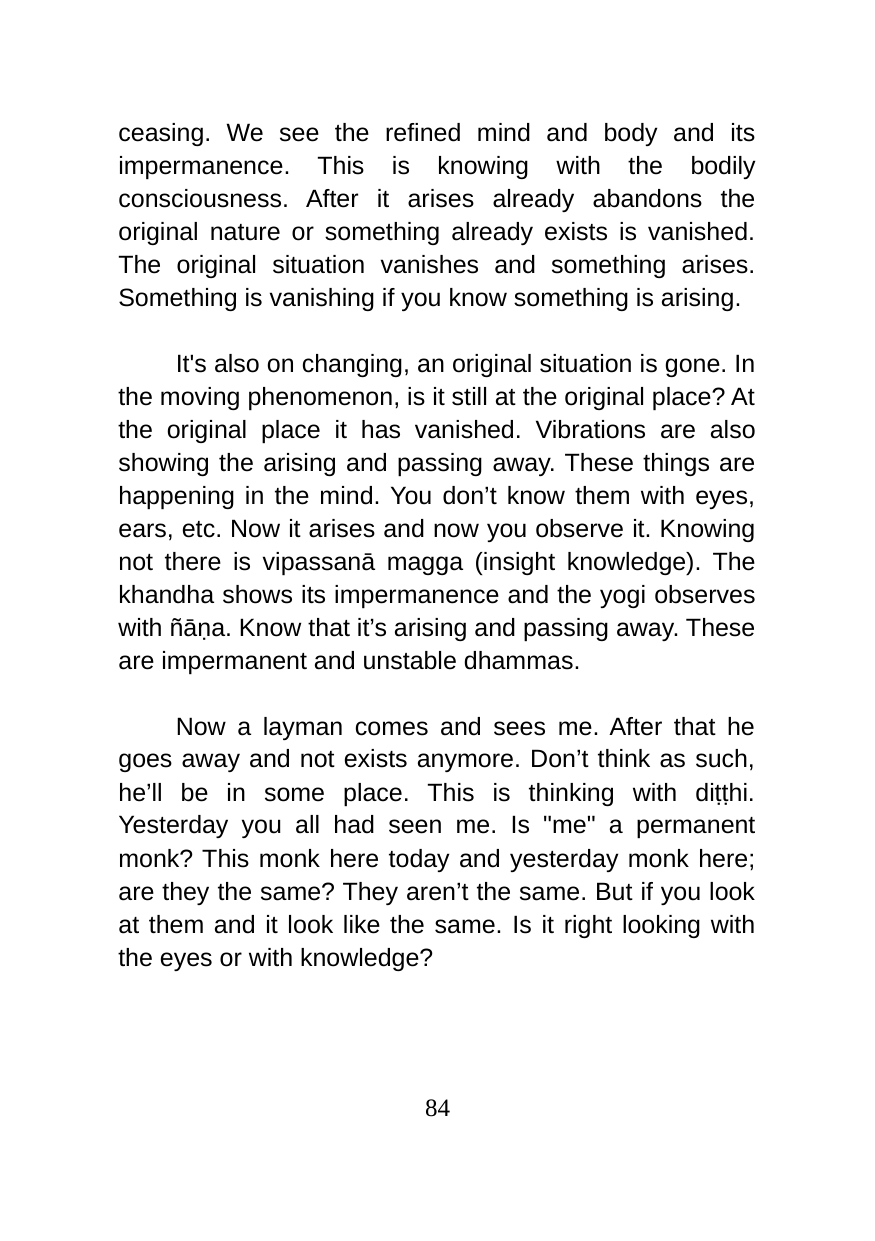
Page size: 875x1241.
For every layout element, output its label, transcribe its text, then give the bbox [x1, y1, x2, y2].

text It's also on changing, an original situation is gone. In the moving phenomenon, is it still at the original place? At the original place it has vanished. Vibrations are also showing the arising and passing away. These things are happening in the mind. You don’t know them with eyes, ears, etc. Now it arises and now you observe it. Knowing not there is vipassanā magga (insight knowledge). The khandha shows its impermanence and the yogi observes with ñāṇa. Know that it’s arising and passing away. These are impermanent and unstable dhammas. [118, 349, 756, 675]
text ceasing. We see the refined mind and body and its impermanence. This is knowing with the bodily consciousness. After it arises already abandons the original nature or something already exists is vanished. The original situation vanishes and something arises. Something is vanishing if you know something is arising. [118, 118, 756, 312]
text Now a layman comes and sees me. After that he goes away and not exists anymore. Don’t think as such, he’ll be in some place. This is thinking with diṭṭhi. Yesterday you all had seen me. Is "me" a permanent monk? This monk here today and yesterday monk here; are they the same? They aren’t the same. But if you look at them and it look like the same. Is it right looking with the eyes or with knowledge? [118, 711, 756, 971]
